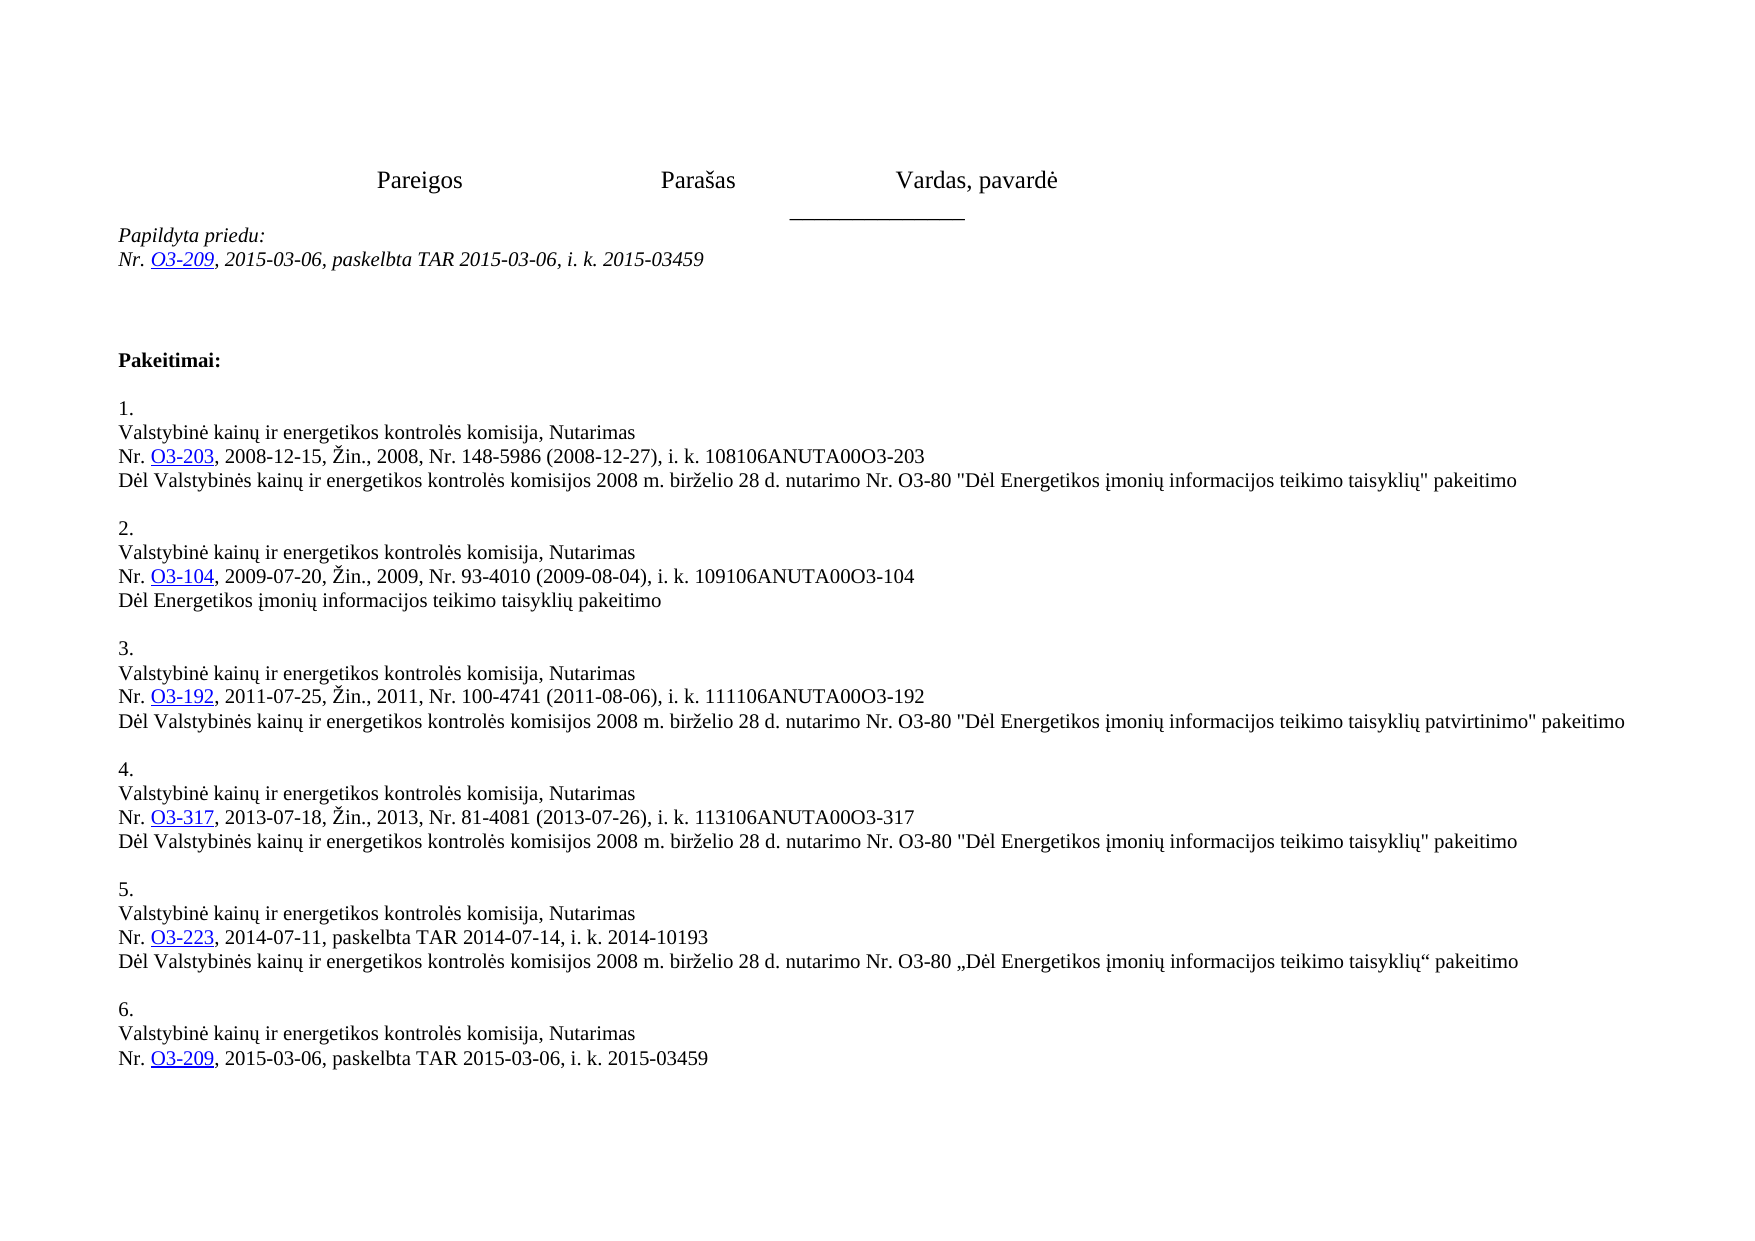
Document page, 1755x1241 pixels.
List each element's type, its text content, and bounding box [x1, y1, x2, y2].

table_header Pareigos [274, 165, 565, 194]
text Nr. O3-317, 2013-07-18, Žin., 2013, Nr. 81-4081 (2013-07-26), i. k. 113106ANUTA00O3-317 [118, 805, 1636, 829]
text Valstybinė kainų ir energetikos kontrolės komisija, Nutarimas [118, 1021, 1636, 1045]
table_header [118, 165, 274, 194]
text 2. [118, 516, 1636, 540]
text 3. [118, 636, 1636, 660]
text Valstybinė kainų ir energetikos kontrolės komisija, Nutarimas [118, 420, 1636, 444]
text Pakeitimai: [118, 348, 1636, 372]
text Nr. O3-209, 2015-03-06, paskelbta TAR 2015-03-06, i. k. 2015-03459 [118, 1045, 1636, 1069]
text 6. [118, 997, 1636, 1021]
text Dėl Valstybinės kainų ir energetikos kontrolės komisijos 2008 m. birželio 28 d. nutarimo Nr. O3-80 "Dėl Energetikos įmonių informacijos teikimo taisyklių" pakeitimo [118, 468, 1636, 492]
text Dėl Valstybinės kainų ir energetikos kontrolės komisijos 2008 m. birželio 28 d. nutarimo Nr. O3-80 „Dėl Energetikos įmonių informacijos teikimo taisyklių“ pakeitimo [118, 949, 1636, 973]
text Nr. O3-192, 2011-07-25, Žin., 2011, Nr. 100-4741 (2011-08-06), i. k. 111106ANUTA00O3-192 [118, 684, 1636, 708]
text Valstybinė kainų ir energetikos kontrolės komisija, Nutarimas [118, 660, 1636, 684]
text Valstybinė kainų ir energetikos kontrolės komisija, Nutarimas [118, 540, 1636, 564]
text Dėl Energetikos įmonių informacijos teikimo taisyklių pakeitimo [118, 588, 1636, 612]
text Nr. O3-104, 2009-07-20, Žin., 2009, Nr. 93-4010 (2009-08-04), i. k. 109106ANUTA00O3-104 [118, 564, 1636, 588]
text Valstybinė kainų ir energetikos kontrolės komisija, Nutarimas [118, 901, 1636, 925]
text Dėl Valstybinės kainų ir energetikos kontrolės komisijos 2008 m. birželio 28 d. nutarimo Nr. O3-80 "Dėl Energetikos įmonių informacijos teikimo taisyklių patvirtinimo" pakeitimo [118, 708, 1636, 733]
text ______________ [118, 194, 1636, 223]
text 4. [118, 757, 1636, 781]
text Nr. O3-209, 2015-03-06, paskelbta TAR 2015-03-06, i. k. 2015-03459 [118, 247, 1636, 271]
text Nr. O3-203, 2008-12-15, Žin., 2008, Nr. 148-5986 (2008-12-27), i. k. 108106ANUTA00O3-203 [118, 444, 1636, 468]
table_header Vardas, pavardė [831, 165, 1122, 194]
text 1. [118, 396, 1636, 420]
text 5. [118, 877, 1636, 901]
text Nr. O3-223, 2014-07-11, paskelbta TAR 2014-07-14, i. k. 2014-10193 [118, 925, 1636, 949]
text Dėl Valstybinės kainų ir energetikos kontrolės komisijos 2008 m. birželio 28 d. nutarimo Nr. O3-80 "Dėl Energetikos įmonių informacijos teikimo taisyklių" pakeitimo [118, 829, 1636, 853]
table_header Parašas [565, 165, 831, 194]
text Valstybinė kainų ir energetikos kontrolės komisija, Nutarimas [118, 781, 1636, 805]
text Papildyta priedu: [118, 223, 1636, 247]
